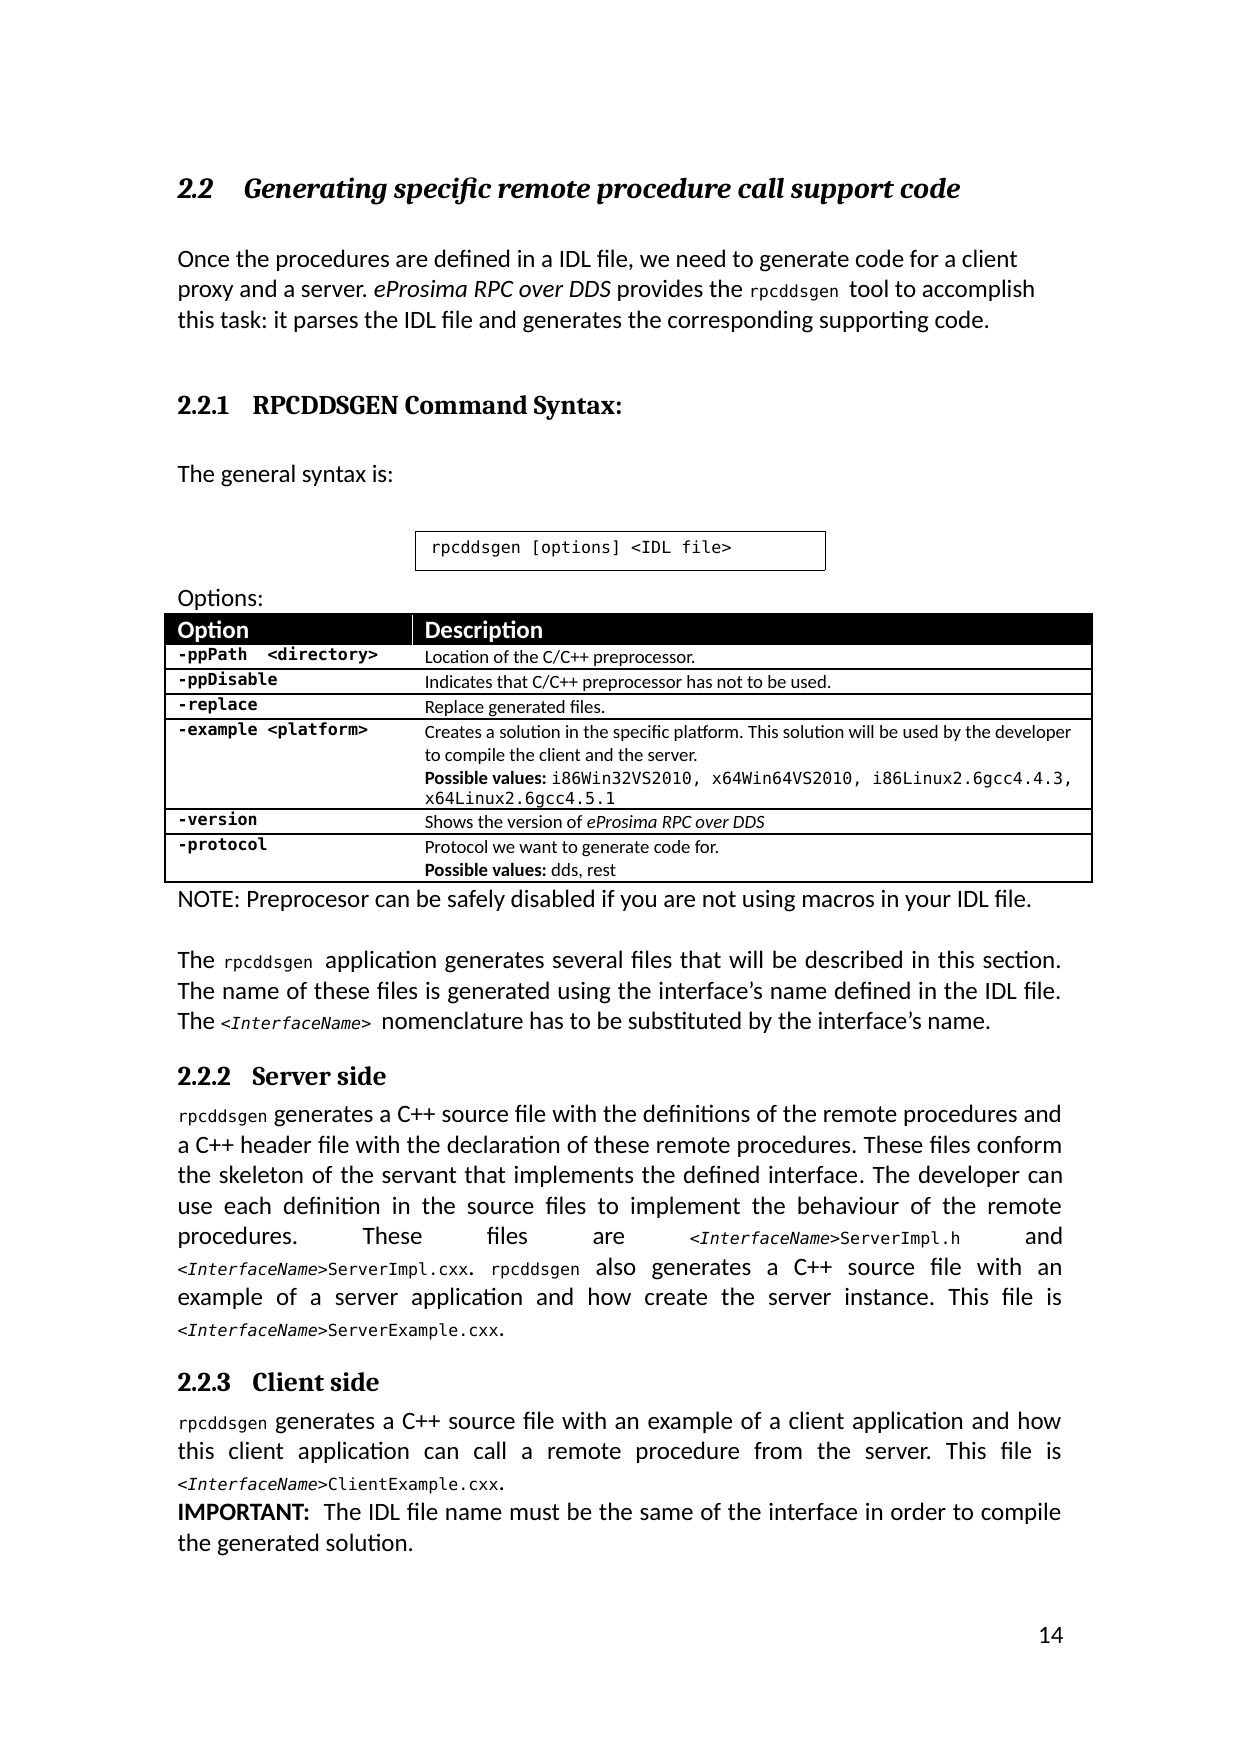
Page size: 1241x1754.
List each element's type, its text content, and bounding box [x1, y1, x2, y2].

table_cell Protocol we want to generate code for. Possible values: dds, rest [413, 835, 1091, 881]
table_cell Indicates that C/C++ preprocessor has not to be used. [413, 670, 1091, 693]
text The general syntax is: [177, 458, 1063, 488]
table_cell -version [166, 810, 412, 833]
table_cell -protocol [166, 835, 412, 881]
text IMPORTANT: The IDL file name must be the same of the interface in order to compile the generated solution. [177, 1496, 1063, 1557]
table_cell Location of the C/C++ preprocessor. [413, 645, 1091, 668]
text Options: [177, 582, 1063, 612]
table_cell -replace [166, 695, 412, 718]
table_cell Shows the version of eProsima RPC over DDS [413, 810, 1091, 833]
text NOTE: Preprocesor can be safely disabled if you are not using macros in your IDL file. [177, 883, 1063, 914]
subtitle Client side [177, 1367, 1063, 1398]
table_cell Replace generated files. [413, 695, 1091, 718]
table_header Option [166, 615, 412, 645]
table_cell -example <platform> [166, 720, 412, 808]
subtitle Server side [177, 1061, 1063, 1092]
text rpcddsgen [options] <IDL file> [430, 538, 810, 558]
text Once the procedures are defined in a IDL file, we need to generate code for a client proxy and a server. eProsima RPC over DDS provides the rpcddsgen tool to accomplish this task: it parses the IDL file and generates the corresponding supporting code. [177, 243, 1063, 334]
text The rpcddsgen application generates several files that will be described in this section. The name of these files is generated using the interface’s name defined in the IDL file. The <InterfaceName> nomenclature has to be substituted by the interface’s name. [177, 944, 1063, 1036]
text rpcddsgen generates a C++ source file with an example of a client application and how this client application can call a remote procedure from the server. This file is <InterfaceName>ClientExample.cxx. [177, 1405, 1063, 1496]
table_cell -ppPath <directory> [166, 645, 412, 668]
subtitle Generating specific remote procedure call support code [177, 173, 1063, 206]
table_header Description [413, 615, 1091, 645]
text rpcddsgen generates a C++ source file with the definitions of the remote procedures and a C++ header file with the declaration of these remote procedures. These files conform the skeleton of the servant that implements the defined interface. The developer can use each definition in the source files to implement the behaviour of the remote procedures. These files are <InterfaceName>ServerImpl.h and <InterfaceName>ServerImpl.cxx. rpcddsgen also generates a C++ source file with an example of a server application and how create the server instance. This file is <InterfaceName>ServerExample.cxx. [177, 1098, 1063, 1342]
subtitle RPCDDSGEN Command Syntax: [177, 390, 1063, 421]
table_cell -ppDisable [166, 670, 412, 693]
table_cell Creates a solution in the specific platform. This solution will be used by the developer to compile the client and the server. Possible values: i86Win32VS2010, x64Win64VS2010, i86Linux2.6gcc4.4.3, x64Linux2.6gcc4.5.1 [413, 720, 1091, 808]
